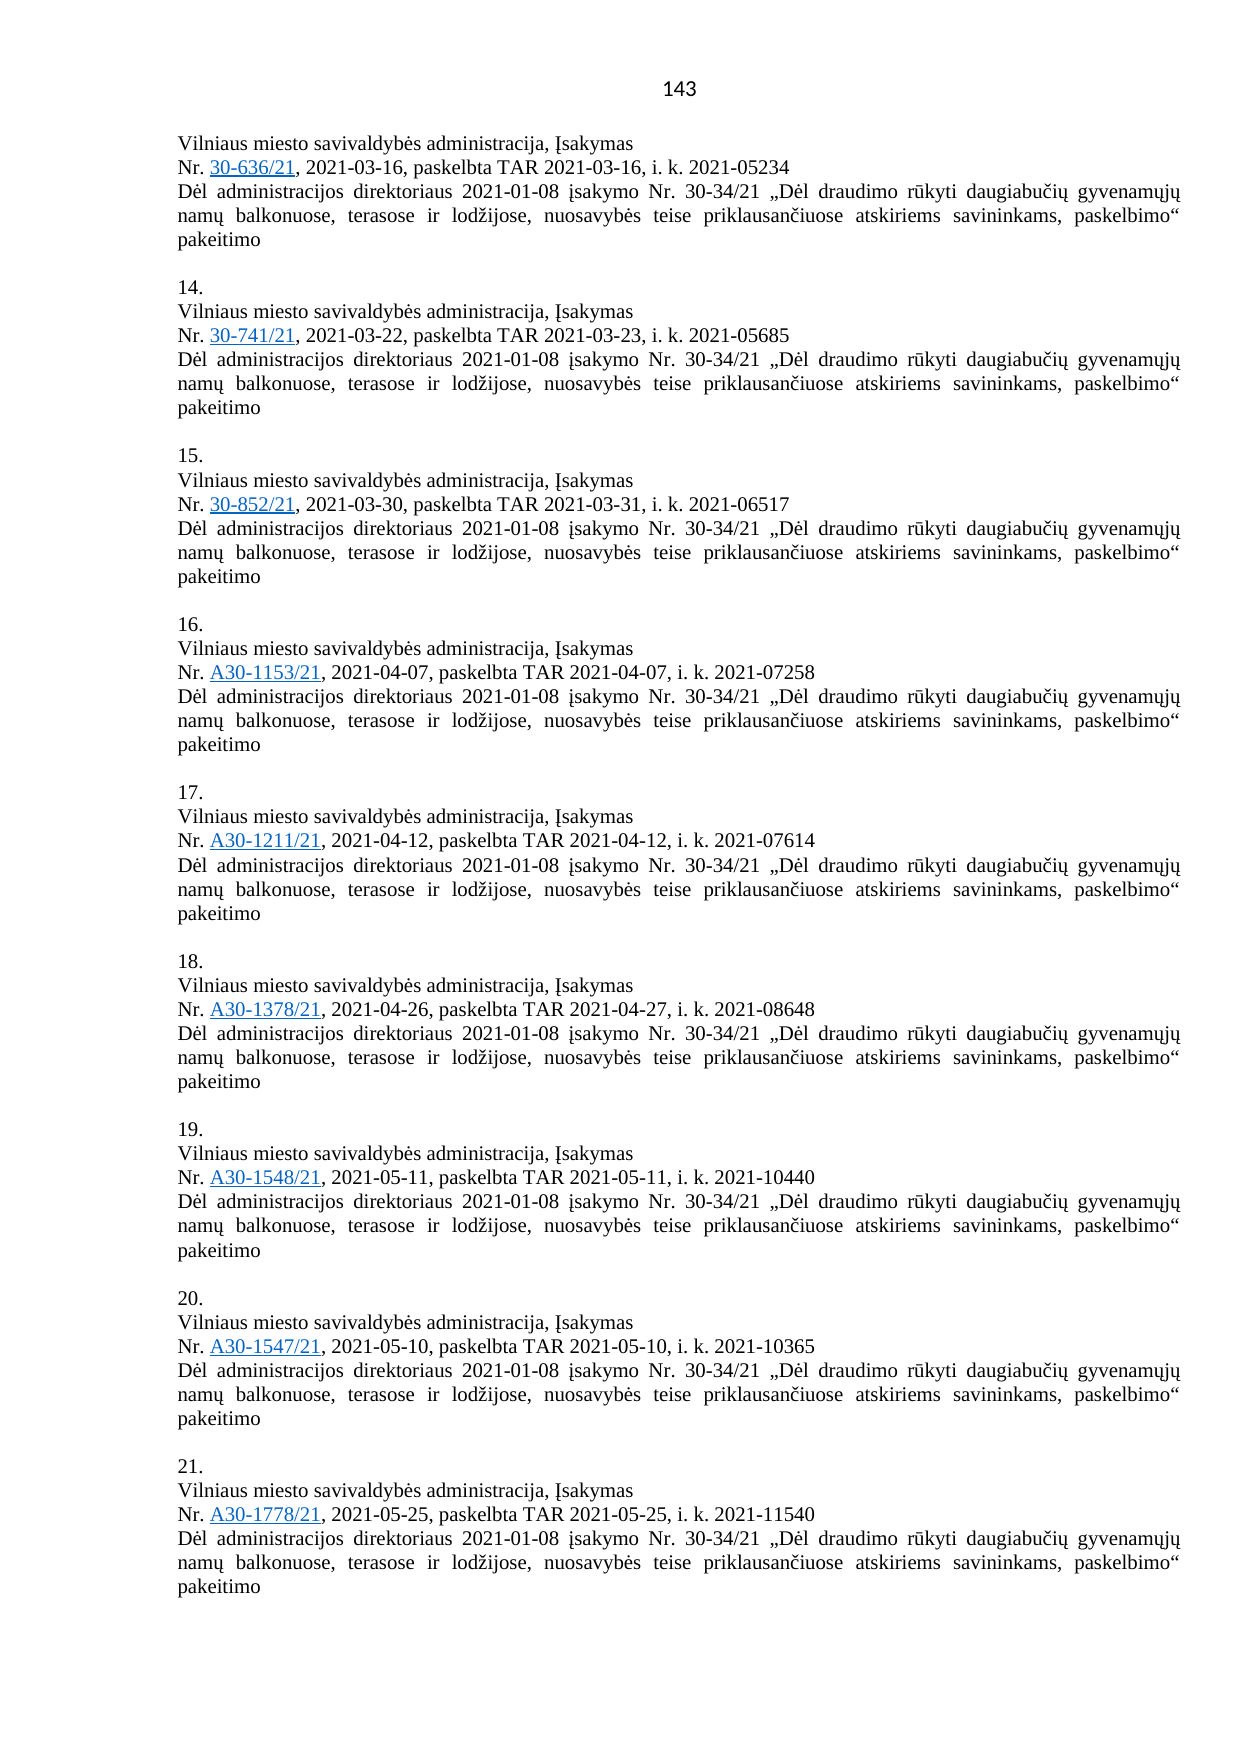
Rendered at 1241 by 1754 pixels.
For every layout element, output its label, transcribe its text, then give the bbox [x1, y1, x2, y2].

text Vilniaus miesto savivaldybės administracija, Įsakymas [177, 973, 1181, 997]
text Nr. A30-1211/21, 2021-04-12, paskelbta TAR 2021-04-12, i. k. 2021-07614 [177, 828, 1181, 852]
text 15. [177, 443, 1181, 467]
text Vilniaus miesto savivaldybės administracija, Įsakymas [177, 1141, 1181, 1165]
text Nr. A30-1547/21, 2021-05-10, paskelbta TAR 2021-05-10, i. k. 2021-10365 [177, 1334, 1181, 1358]
text Dėl administracijos direktoriaus 2021-01-08 įsakymo Nr. 30-34/21 „Dėl draudimo rūkyti daugiabučių gyvenamųjų namų balkonuose, terasose ir lodžijose, nuosavybės teise priklausančiuose atskiriems savininkams, paskelbimo“ pakeitimo [177, 1358, 1181, 1430]
text Nr. 30-636/21, 2021-03-16, paskelbta TAR 2021-03-16, i. k. 2021-05234 [177, 155, 1181, 179]
text Dėl administracijos direktoriaus 2021-01-08 įsakymo Nr. 30-34/21 „Dėl draudimo rūkyti daugiabučių gyvenamųjų namų balkonuose, terasose ir lodžijose, nuosavybės teise priklausančiuose atskiriems savininkams, paskelbimo“ pakeitimo [177, 1189, 1181, 1262]
text Dėl administracijos direktoriaus 2021-01-08 įsakymo Nr. 30-34/21 „Dėl draudimo rūkyti daugiabučių gyvenamųjų namų balkonuose, terasose ir lodžijose, nuosavybės teise priklausančiuose atskiriems savininkams, paskelbimo“ pakeitimo [177, 516, 1181, 588]
text 21. [177, 1454, 1181, 1478]
text 16. [177, 612, 1181, 636]
text Dėl administracijos direktoriaus 2021-01-08 įsakymo Nr. 30-34/21 „Dėl draudimo rūkyti daugiabučių gyvenamųjų namų balkonuose, terasose ir lodžijose, nuosavybės teise priklausančiuose atskiriems savininkams, paskelbimo“ pakeitimo [177, 684, 1181, 756]
text Nr. 30-741/21, 2021-03-22, paskelbta TAR 2021-03-23, i. k. 2021-05685 [177, 323, 1181, 347]
text Dėl administracijos direktoriaus 2021-01-08 įsakymo Nr. 30-34/21 „Dėl draudimo rūkyti daugiabučių gyvenamųjų namų balkonuose, terasose ir lodžijose, nuosavybės teise priklausančiuose atskiriems savininkams, paskelbimo“ pakeitimo [177, 852, 1181, 925]
text Vilniaus miesto savivaldybės administracija, Įsakymas [177, 131, 1181, 155]
text Dėl administracijos direktoriaus 2021-01-08 įsakymo Nr. 30-34/21 „Dėl draudimo rūkyti daugiabučių gyvenamųjų namų balkonuose, terasose ir lodžijose, nuosavybės teise priklausančiuose atskiriems savininkams, paskelbimo“ pakeitimo [177, 179, 1181, 251]
text 18. [177, 949, 1181, 973]
text Vilniaus miesto savivaldybės administracija, Įsakymas [177, 636, 1181, 660]
text Vilniaus miesto savivaldybės administracija, Įsakymas [177, 467, 1181, 492]
text Vilniaus miesto savivaldybės administracija, Įsakymas [177, 299, 1181, 323]
text 17. [177, 780, 1181, 804]
text Nr. 30-852/21, 2021-03-30, paskelbta TAR 2021-03-31, i. k. 2021-06517 [177, 492, 1181, 516]
text 19. [177, 1117, 1181, 1141]
text Vilniaus miesto savivaldybės administracija, Įsakymas [177, 1478, 1181, 1502]
text Vilniaus miesto savivaldybės administracija, Įsakymas [177, 1310, 1181, 1334]
text Dėl administracijos direktoriaus 2021-01-08 įsakymo Nr. 30-34/21 „Dėl draudimo rūkyti daugiabučių gyvenamųjų namų balkonuose, terasose ir lodžijose, nuosavybės teise priklausančiuose atskiriems savininkams, paskelbimo“ pakeitimo [177, 1526, 1181, 1598]
text 14. [177, 275, 1181, 299]
text Dėl administracijos direktoriaus 2021-01-08 įsakymo Nr. 30-34/21 „Dėl draudimo rūkyti daugiabučių gyvenamųjų namų balkonuose, terasose ir lodžijose, nuosavybės teise priklausančiuose atskiriems savininkams, paskelbimo“ pakeitimo [177, 1021, 1181, 1093]
text Nr. A30-1548/21, 2021-05-11, paskelbta TAR 2021-05-11, i. k. 2021-10440 [177, 1165, 1181, 1189]
text 20. [177, 1286, 1181, 1310]
text Vilniaus miesto savivaldybės administracija, Įsakymas [177, 804, 1181, 828]
text Nr. A30-1778/21, 2021-05-25, paskelbta TAR 2021-05-25, i. k. 2021-11540 [177, 1502, 1181, 1526]
text Dėl administracijos direktoriaus 2021-01-08 įsakymo Nr. 30-34/21 „Dėl draudimo rūkyti daugiabučių gyvenamųjų namų balkonuose, terasose ir lodžijose, nuosavybės teise priklausančiuose atskiriems savininkams, paskelbimo“ pakeitimo [177, 347, 1181, 419]
text Nr. A30-1378/21, 2021-04-26, paskelbta TAR 2021-04-27, i. k. 2021-08648 [177, 997, 1181, 1021]
text Nr. A30-1153/21, 2021-04-07, paskelbta TAR 2021-04-07, i. k. 2021-07258 [177, 660, 1181, 684]
